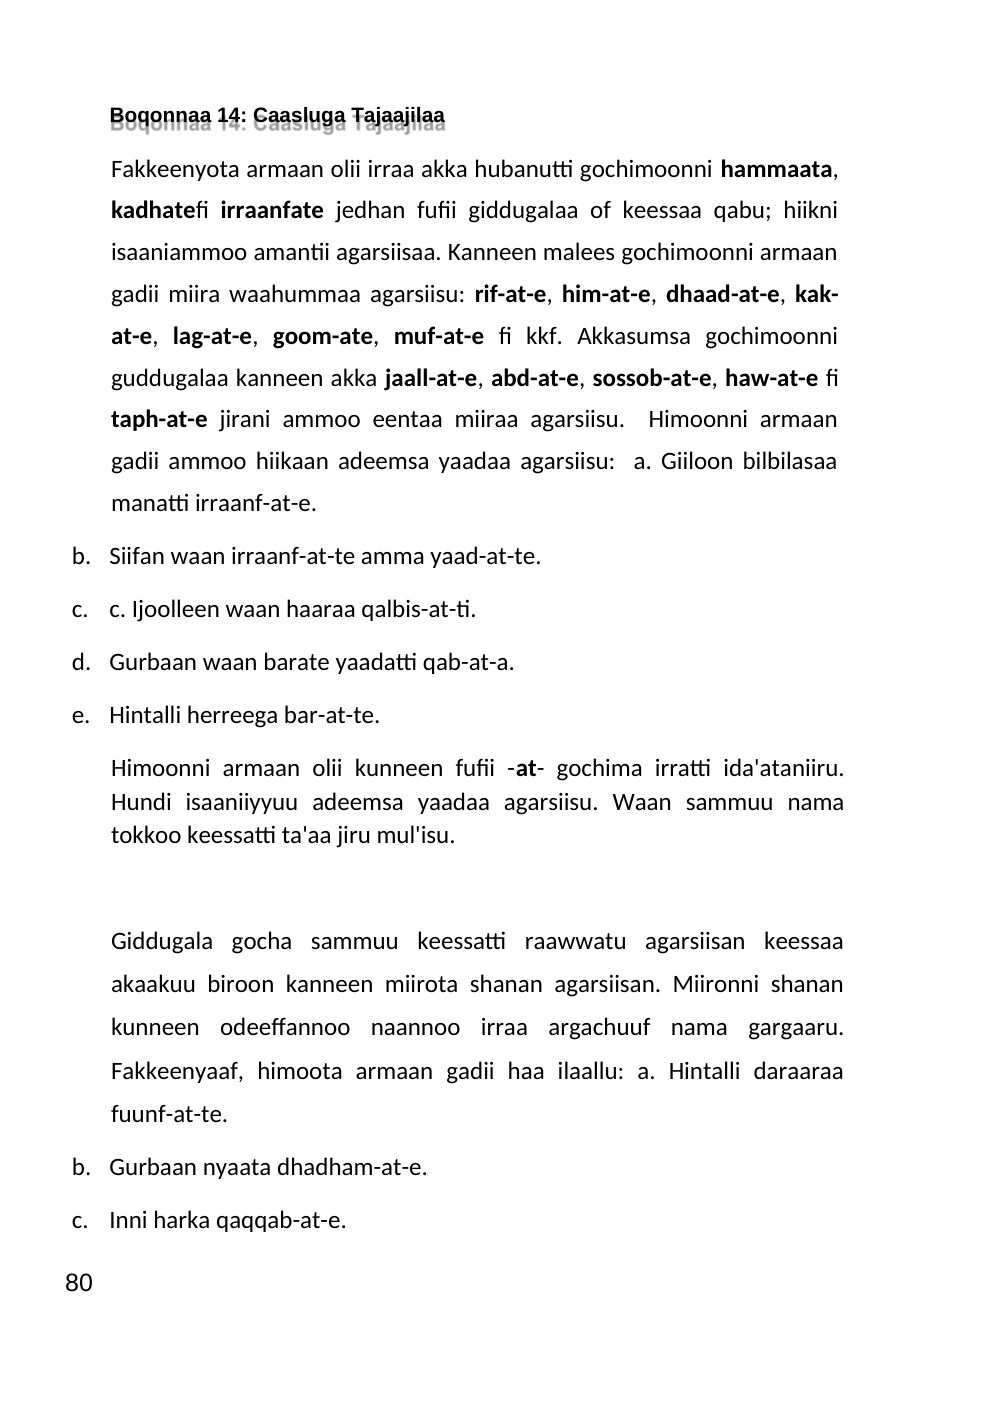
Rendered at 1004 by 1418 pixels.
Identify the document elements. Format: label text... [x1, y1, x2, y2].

list Hintalli herreega bar-at-te. [72, 699, 845, 729]
text Himoonni armaan olii kunneen fufii -at- gochima irratti ida'ataniiru. Hundi isaaniiyyuu adeemsa yaadaa agarsiisu. Waan sammuu nama tokkoo keessatti ta'aa jiru mul'isu. [111, 752, 845, 850]
list c. Ijoolleen waan haaraa qalbis-at-ti. [72, 593, 845, 623]
text Giddugala gocha sammuu keessatti raawwatu agarsiisan keessaa akaakuu biroon kanneen miirota shanan agarsiisan. Miironni shanan kunneen odeeffannoo naannoo irraa argachuuf nama gargaaru. Fakkeenyaaf, himoota armaan gadii haa ilaallu: a. Hintalli daraaraa fuunf-at-te. [111, 925, 845, 1129]
picture [95, 102, 471, 149]
list Inni harka qaqqab-at-e. [72, 1204, 845, 1234]
text Fakkeenyota armaan olii irraa akka hubanutti gochimoonni hammaata, kadhatefi irraanfate jedhan fufii giddugalaa of keessaa qabu; hiikni isaaniammoo amantii agarsiisaa. Kanneen malees gochimoonni armaan gadii miira waahummaa agarsiisu: rif-at-e, him-at-e, dhaad-at-e, kak-at-e, lag-at-e, goom-ate, muf-at-e fi kkf. Akkasumsa gochimoonni guddugalaa kanneen akka jaall-at-e, abd-at-e, sossob-at-e, haw-at-e fi taph-at-e jirani ammoo eentaa miiraa agarsiisu. Himoonni armaan gadii ammoo hiikaan adeemsa yaadaa agarsiisu: a. Giiloon bilbilasaa manatti irraanf-at-e. [111, 153, 839, 517]
list Gurbaan waan barate yaadatti qab-at-a. [72, 646, 845, 677]
list Gurbaan nyaata dhadham-at-e. [72, 1151, 845, 1181]
list Siifan waan irraanf-at-te amma yaad-at-te. [72, 540, 845, 571]
